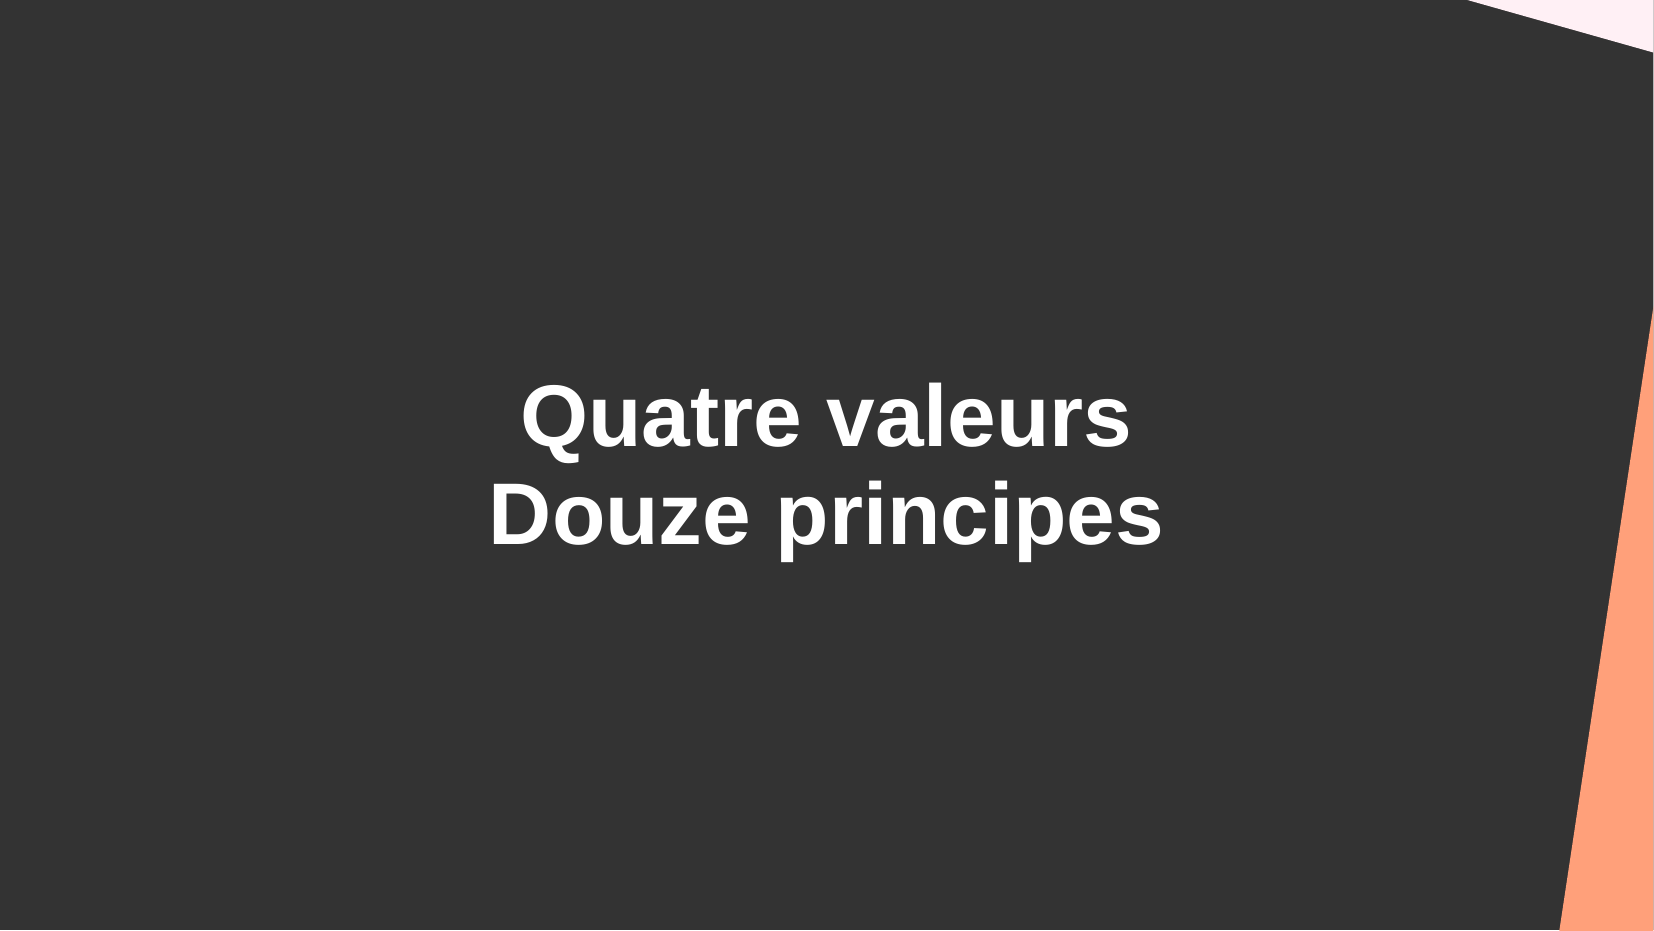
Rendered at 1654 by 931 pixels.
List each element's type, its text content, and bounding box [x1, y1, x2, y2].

text_box [1467, 0, 1654, 53]
text_box [1559, 302, 1654, 931]
title Quatre valeurs Douze principes [31, 367, 1622, 563]
